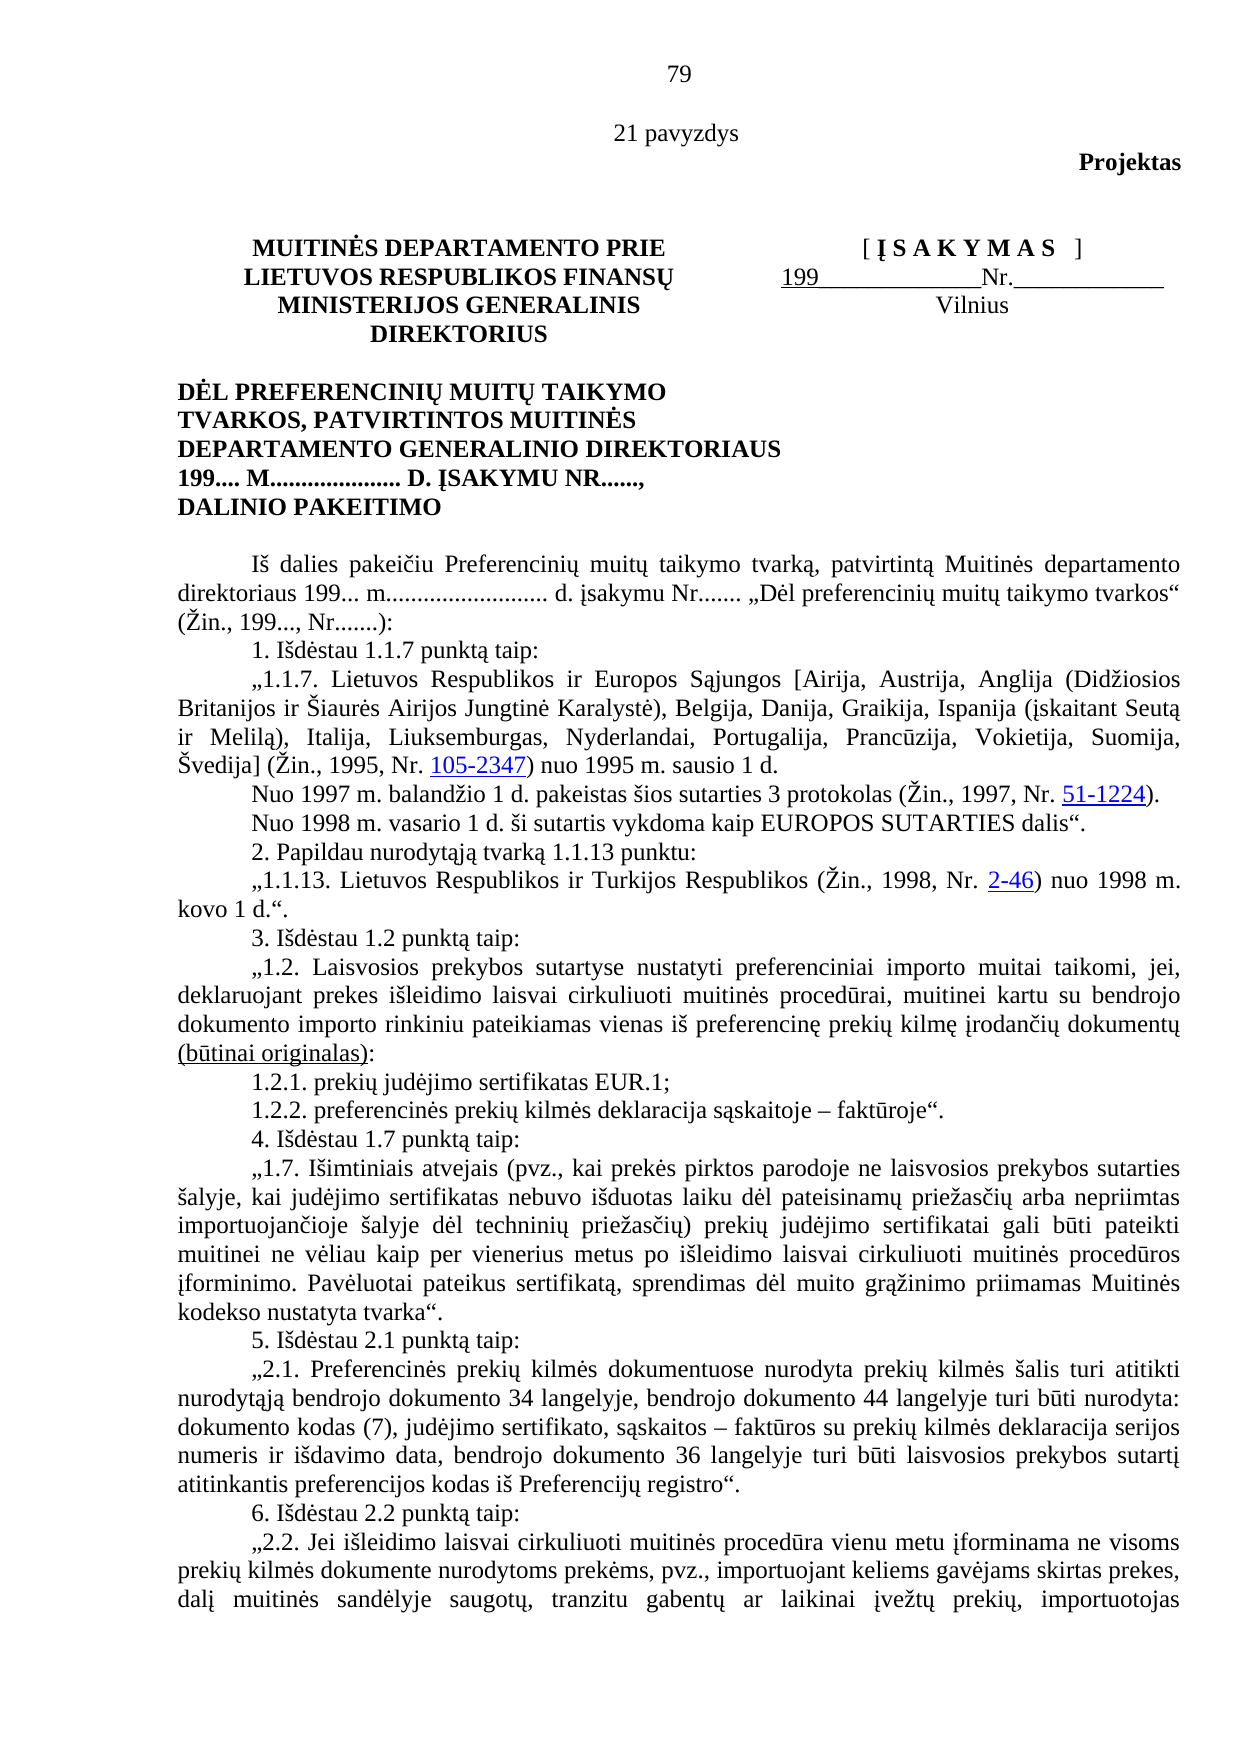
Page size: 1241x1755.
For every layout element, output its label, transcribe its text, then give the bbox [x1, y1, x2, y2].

text 1.2.1. prekių judėjimo sertifikatas EUR.1; [177, 1067, 1181, 1096]
text 2. Papildau nurodytąją tvarką 1.1.13 punktu: [177, 837, 1181, 866]
text 5. Išdėstau 2.1 punktą taip: [177, 1326, 1181, 1354]
text Iš dalies pakeičiu Preferencinių muitų taikymo tvarką, patvirtintą Muitinės departamento direktoriaus 199... m.......................... d. įsakymu Nr....... „Dėl preferencinių muitų taikymo tvarkos“ (Žin., 199..., Nr.......): [177, 549, 1181, 636]
text „1.1.7. Lietuvos Respublikos ir Europos Sąjungos [Airija, Austrija, Anglija (Didžiosios Britanijos ir Šiaurės Airijos Jungtinė Karalystė), Belgija, Danija, Graikija, Ispanija (įskaitant Seutą ir Melilą), Italija, Liuksemburgas, Nyderlandai, Portugalija, Prancūzija, Vokietija, Suomija, Švedija] (Žin., 1995, Nr. 105-2347) nuo 1995 m. sausio 1 d. [177, 664, 1181, 779]
text 1.2.2. preferencinės prekių kilmės deklaracija sąskaitoje – faktūroje“. [177, 1096, 1181, 1124]
text „1.1.13. Lietuvos Respublikos ir Turkijos Respublikos (Žin., 1998, Nr. 2-46) nuo 1998 m. kovo 1 d.“. [177, 866, 1181, 923]
text tvarkos, patvirtintos Muitinės [177, 406, 1181, 434]
text „2.1. Preferencinės prekių kilmės dokumentuose nurodyta prekių kilmės šalis turi atitikti nurodytąją bendrojo dokumento 34 langelyje, bendrojo dokumento 44 langelyje turi būti nurodyta: dokumento kodas (7), judėjimo sertifikato, sąskaitos – faktūros su prekių kilmės deklaracija serijos numeris ir išdavimo data, bendrojo dokumento 36 langelyje turi būti laisvosios prekybos sutartį atitinkantis preferencijos kodas iš Preferencijų registro“. [177, 1354, 1181, 1498]
text departamento generalinio direktoriaus [177, 434, 1181, 463]
table_header MUITINĖS DEPARTAMENTO PRIE LIETUVOS RESPUBLIKOS FINANSŲ MINISTERIJOS GENERALINIS DIREKTORIUS [177, 204, 741, 348]
text „2.2. Jei išleidimo laisvai cirkuliuoti muitinės procedūra vienu metu įforminama ne visoms prekių kilmės dokumente nurodytoms prekėms, pvz., importuojant keliems gavėjams skirtas prekes, dalį muitinės sandėlyje saugotų, tranzitu gabentų ar laikinai įvežtų prekių, importuotojas [177, 1527, 1181, 1613]
text „1.2. Laisvosios prekybos sutartyse nustatyti preferenciniai importo muitai taikomi, jei, deklaruojant prekes išleidimo laisvai cirkuliuoti muitinės procedūrai, muitinei kartu su bendrojo dokumento importo rinkiniu pateikiamas vienas iš preferencinę prekių kilmę įrodančių dokumentų (būtinai originalas): [177, 952, 1181, 1067]
text Dėl Preferencinių muitų taikymo [177, 377, 1181, 406]
text „1.7. Išimtiniais atvejais (pvz., kai prekės pirktos parodoje ne laisvosios prekybos sutarties šalyje, kai judėjimo sertifikatas nebuvo išduotas laiku dėl pateisinamų priežasčių arba nepriimtas importuojančioje šalyje dėl techninių priežasčių) prekių judėjimo sertifikatai gali būti pateikti muitinei ne vėliau kaip per vienerius metus po išleidimo laisvai cirkuliuoti muitinės procedūros įforminimo. Pavėluotai pateikus sertifikatą, sprendimas dėl muito grąžinimo priimamas Muitinės kodekso nustatyta tvarka“. [177, 1153, 1181, 1326]
text 21 pavyzdys [177, 118, 1181, 147]
text 3. Išdėstau 1.2 punktą taip: [177, 923, 1181, 952]
text 4. Išdėstau 1.7 punktą taip: [177, 1124, 1181, 1153]
text 6. Išdėstau 2.2 punktą taip: [177, 1498, 1181, 1527]
text 1. Išdėstau 1.1.7 punktą taip: [177, 636, 1181, 664]
table_header [ ĮSAKYMAS ] 199_____________Nr.____________ Vilnius [741, 204, 1204, 348]
text Nuo 1998 m. vasario 1 d. ši sutartis vykdoma kaip EUROPOS SUTARTIES dalis“. [177, 808, 1181, 837]
text dalinio pakeitimo [177, 492, 1181, 521]
text Nuo 1997 m. balandžio 1 d. pakeistas šios sutarties 3 protokolas (Žin., 1997, Nr. 51-1224). [177, 779, 1181, 808]
text 199.... m..................... d. įsakymu Nr......, [177, 463, 1181, 492]
text Projektas [177, 147, 1181, 176]
